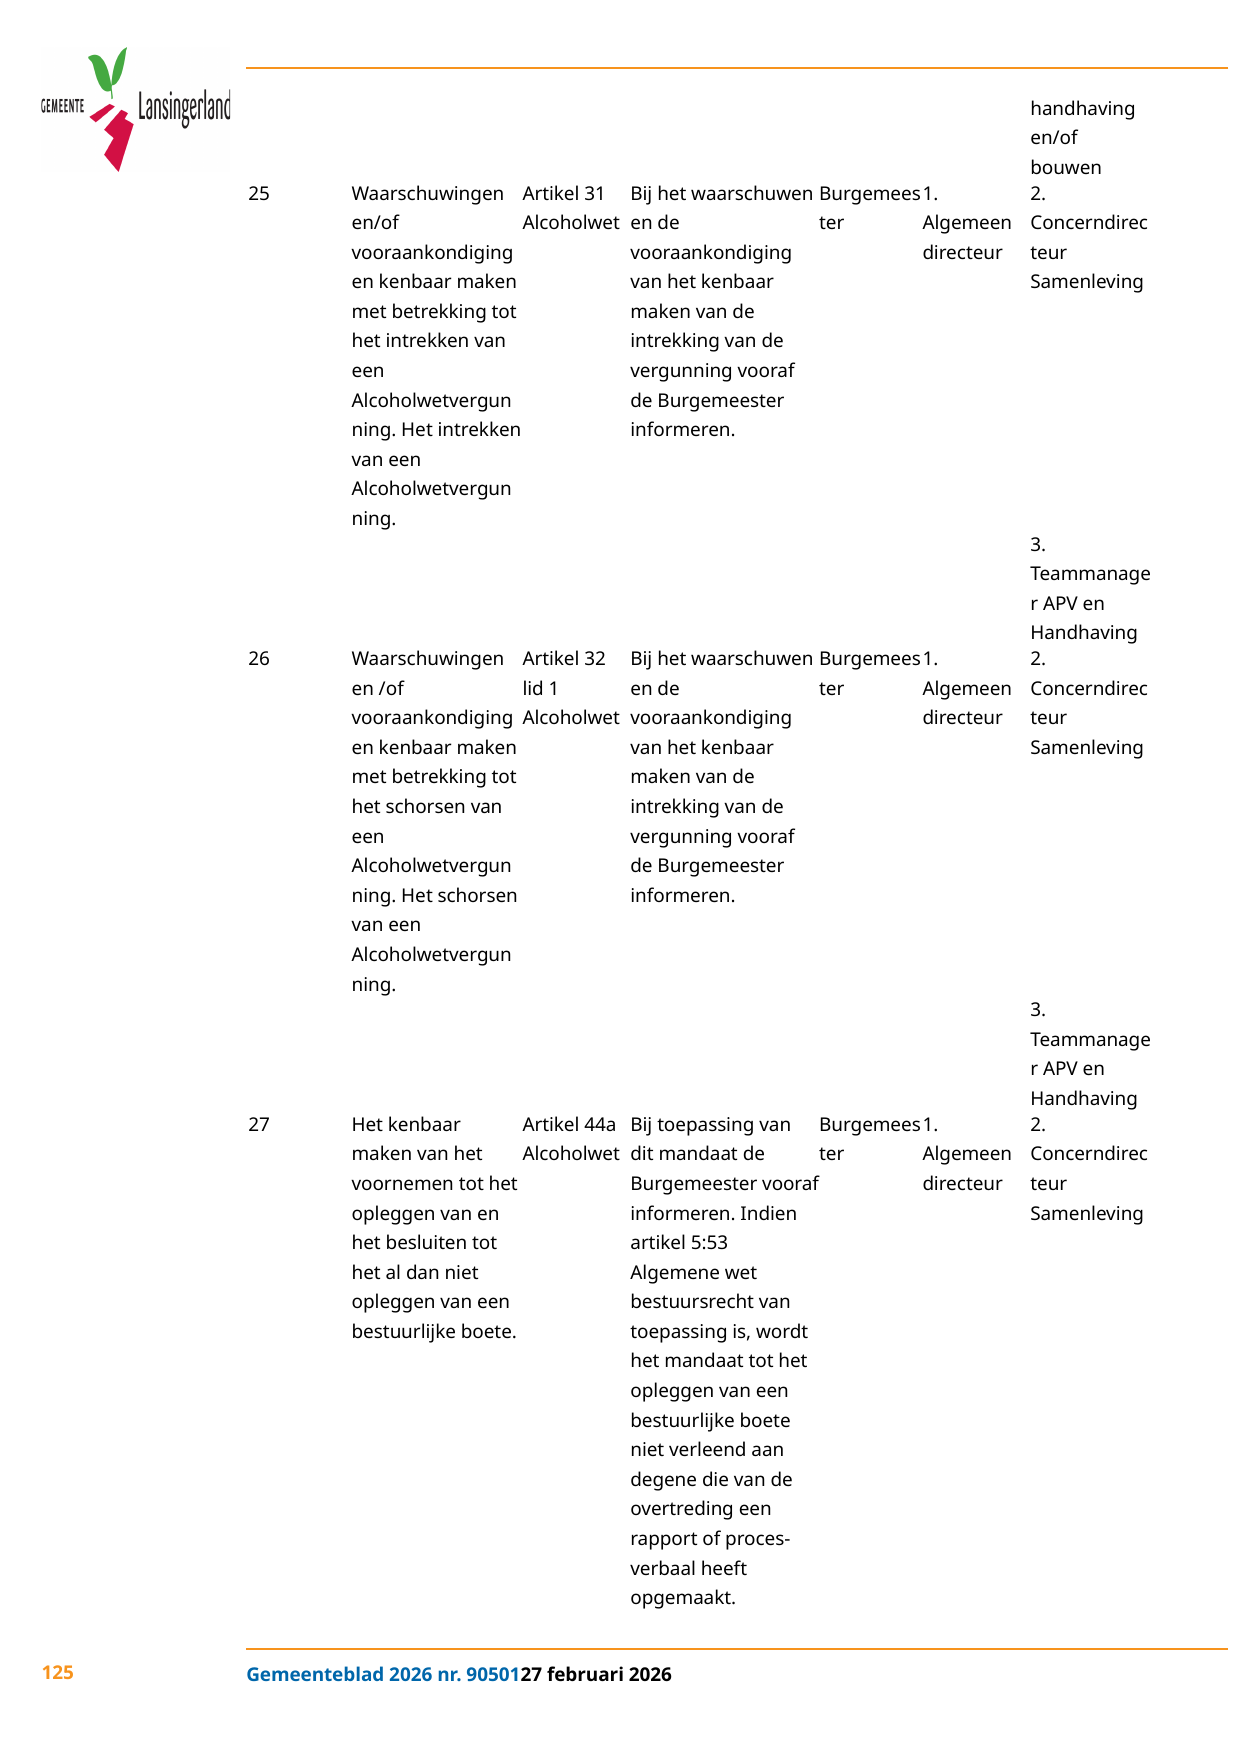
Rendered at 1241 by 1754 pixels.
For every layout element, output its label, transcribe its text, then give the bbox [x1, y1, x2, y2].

table_cell 26 [248, 645, 351, 996]
table_cell [351, 95, 522, 180]
table_cell [922, 996, 1030, 1111]
table_cell 27 [248, 1111, 351, 1610]
table_cell Burgemeester [819, 645, 922, 996]
table_cell [819, 996, 922, 1111]
table_cell Artikel 31 Alcoholwet [522, 180, 630, 531]
table_cell [819, 95, 922, 180]
table_cell [630, 531, 819, 645]
table_cell Bij het waarschuwen en de vooraankondiging van het kenbaar maken van de intrekking van de vergunning vooraf de Burgemeester informeren. [630, 180, 819, 531]
table_cell 1. Algemeen directeur [922, 645, 1030, 996]
table_cell [819, 531, 922, 645]
table_cell Burgemeester [819, 1111, 922, 1610]
table_cell Bij het waarschuwen en de vooraankondiging van het kenbaar maken van de intrekking van de vergunning vooraf de Burgemeester informeren. [630, 645, 819, 996]
table_cell 25 [248, 180, 351, 531]
table_cell [922, 531, 1030, 645]
table_cell [248, 95, 351, 180]
table_cell 1. Algemeen directeur [922, 1111, 1030, 1610]
table_cell 1. Algemeen directeur [922, 180, 1030, 531]
table_cell [630, 95, 819, 180]
table_cell [351, 531, 522, 645]
table_cell Waarschuwingen en /of vooraankondigingen kenbaar maken met betrekking tot het schorsen van een Alcoholwetvergunning. Het schorsen van een Alcoholwetvergunning. [351, 645, 522, 996]
table_cell Artikel 44a Alcoholwet [522, 1111, 630, 1610]
table_cell [522, 996, 630, 1111]
table_cell 2. Concerndirecteur Samenleving [1030, 1111, 1152, 1610]
table_cell [248, 996, 351, 1111]
table_cell [630, 996, 819, 1111]
table_cell [522, 531, 630, 645]
table_cell [522, 95, 630, 180]
table_cell [351, 996, 522, 1111]
table_cell Bij toepassing van dit mandaat de Burgemeester vooraf informeren. Indien artikel 5:53 Algemene wet bestuursrecht van toepassing is, wordt het mandaat tot het opleggen van een bestuurlijke boete niet verleend aan degene die van de overtreding een rapport of proces-verbaal heeft opgemaakt. [630, 1111, 819, 1610]
table_cell Het kenbaar maken van het voornemen tot het opleggen van en het besluiten tot het al dan niet opleggen van een bestuurlijke boete. [351, 1111, 522, 1610]
table_cell 3. Teammanager APV en Handhaving [1030, 996, 1152, 1111]
table_cell Artikel 32 lid 1 Alcoholwet [522, 645, 630, 996]
table_cell 2. Concerndirecteur Samenleving [1030, 180, 1152, 531]
table_cell handhaving en/of bouwen [1030, 95, 1152, 180]
table_cell [922, 95, 1030, 180]
table_cell 3. Teammanager APV en Handhaving [1030, 531, 1152, 645]
table_cell [248, 531, 351, 645]
table_cell 2. Concerndirecteur Samenleving [1030, 645, 1152, 996]
picture [41, 47, 231, 172]
table_cell Waarschuwingen en/of vooraankondigingen kenbaar maken met betrekking tot het intrekken van een Alcoholwetvergunning. Het intrekken van een Alcoholwetvergunning. [351, 180, 522, 531]
table_cell Burgemeester [819, 180, 922, 531]
